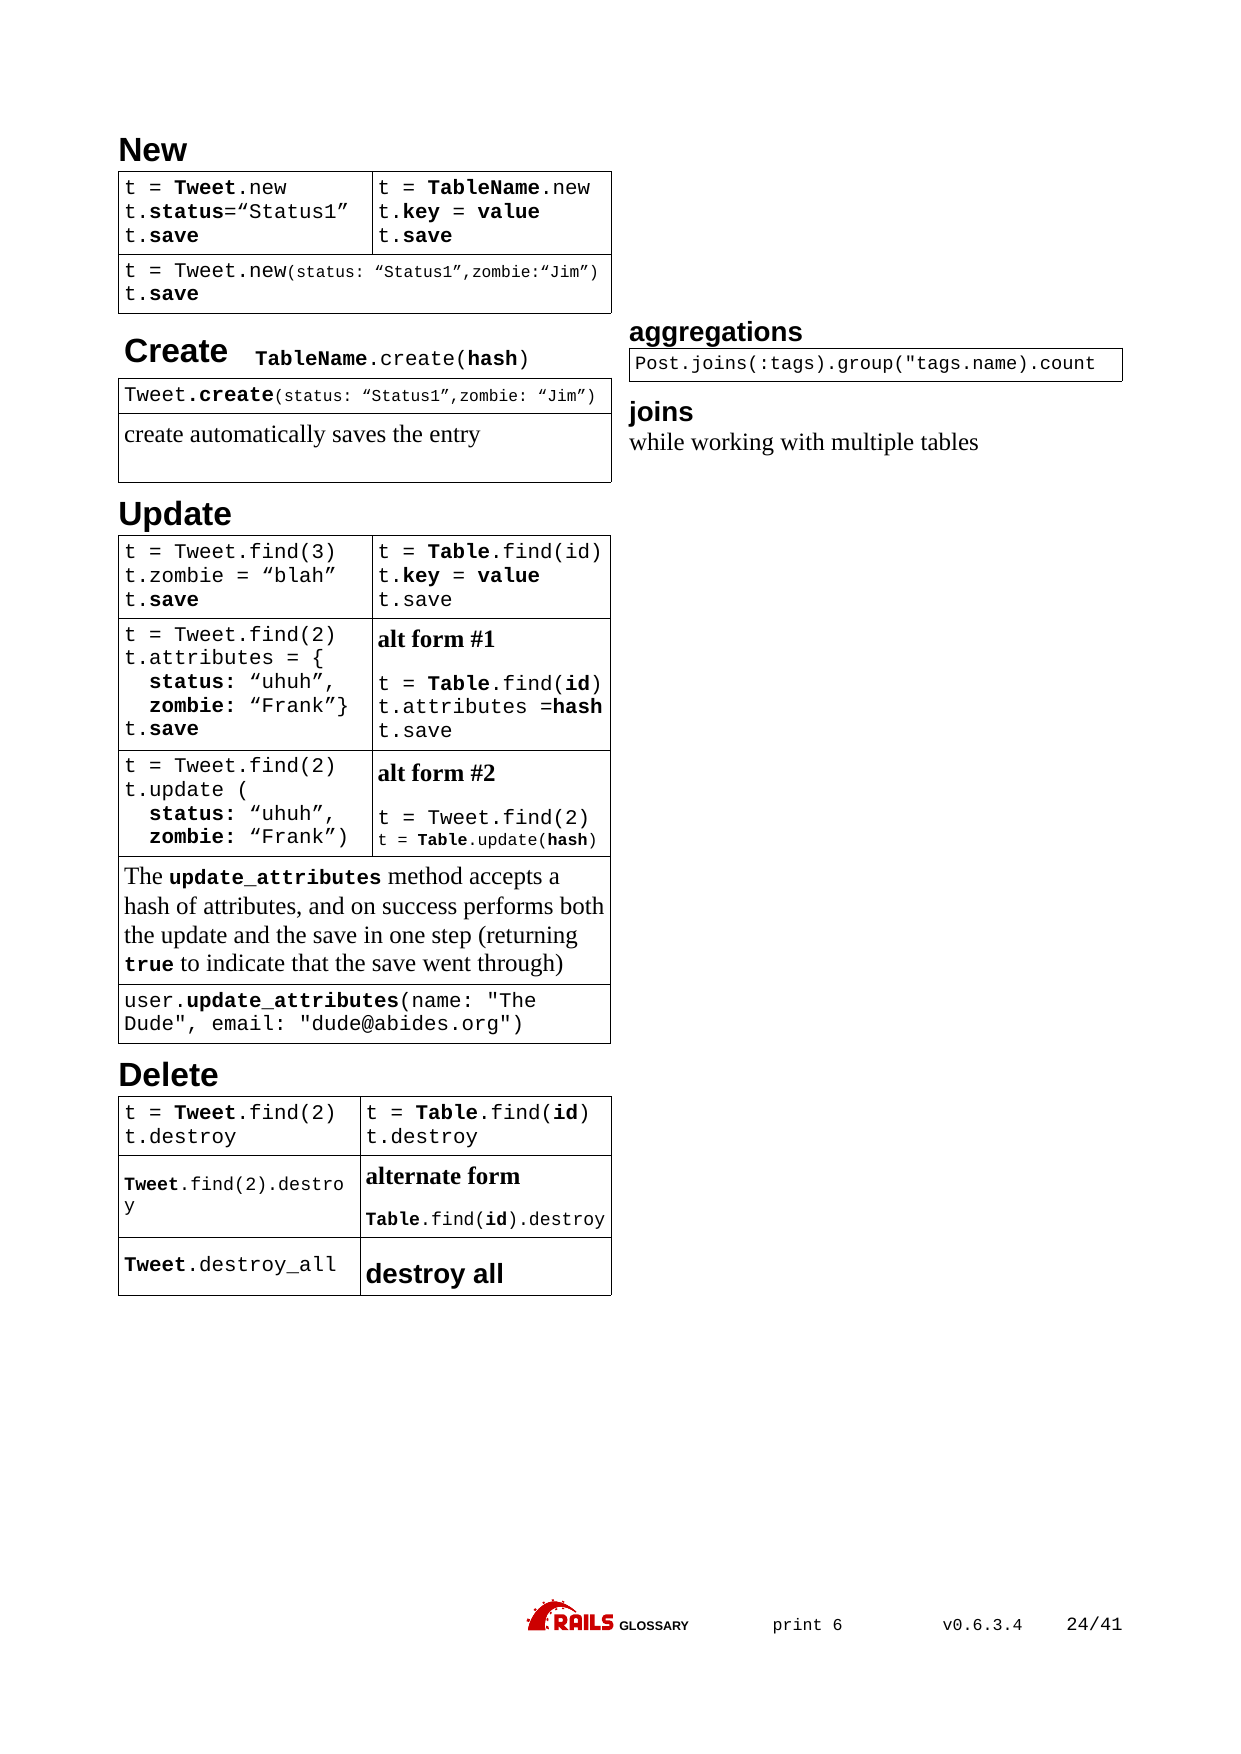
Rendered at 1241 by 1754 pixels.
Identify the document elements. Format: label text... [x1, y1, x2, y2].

subtitle joins [629, 395, 1122, 427]
table_cell t = Tweet.new(status: “Status1”,zombie:“Jim”) t.save [119, 255, 611, 313]
table_header t = Tweet.new t.status=“Status1” t.save [119, 172, 372, 254]
subtitle New [118, 130, 611, 168]
table_cell Create [118, 314, 249, 378]
table_header t = Table.find(id) t.key = value t.save [373, 536, 610, 618]
table_cell Tweet.destroy_all [119, 1238, 360, 1295]
table_header t = Tweet.find(3) t.zombie = “blah” t.save [119, 536, 372, 618]
table_cell alt form #1 t = Table.find(id) t.attributes =hash t.save [373, 619, 610, 749]
table_cell Tweet.find(2).destroy [119, 1156, 360, 1237]
subtitle Delete [118, 1054, 611, 1093]
table_header t = Table.find(id) t.destroy [361, 1097, 611, 1155]
subtitle Update [118, 494, 611, 532]
table_cell alt form #2 t = Tweet.find(2) t = Table.update(hash) [373, 751, 610, 856]
subtitle aggregations [629, 316, 1122, 348]
table_cell The update_attributes method accepts a hash of attributes, and on success performs both the update and the save in one step (returning true to indicate that the save went through) [119, 857, 610, 984]
table_header t = Tweet.find(2) t.destroy [119, 1097, 360, 1155]
text while working with multiple tables [629, 427, 1122, 456]
table_cell Tweet.create(status: “Status1”,zombie: “Jim”) [119, 379, 611, 413]
table_header Post.joins(:tags).group("tags.name).count [630, 349, 1122, 381]
table_cell t = Tweet.find(2) t.attributes = { status: “uhuh”, zombie: “Frank”} t.save [119, 619, 372, 749]
table_cell user.update_attributes(name: "The Dude", email: "dude@abides.org") [119, 985, 610, 1043]
table_cell destroy all [361, 1238, 611, 1295]
table_cell TableName.create(hash) [249, 314, 611, 378]
table_cell t = Tweet.find(2) t.update ( status: “uhuh”, zombie: “Frank”) [119, 751, 372, 856]
table_cell alternate form Table.find(id).destroy [361, 1156, 611, 1237]
table_header t = TableName.new t.key = value t.save [373, 172, 611, 254]
table_cell create automatically saves the entry [119, 414, 611, 482]
